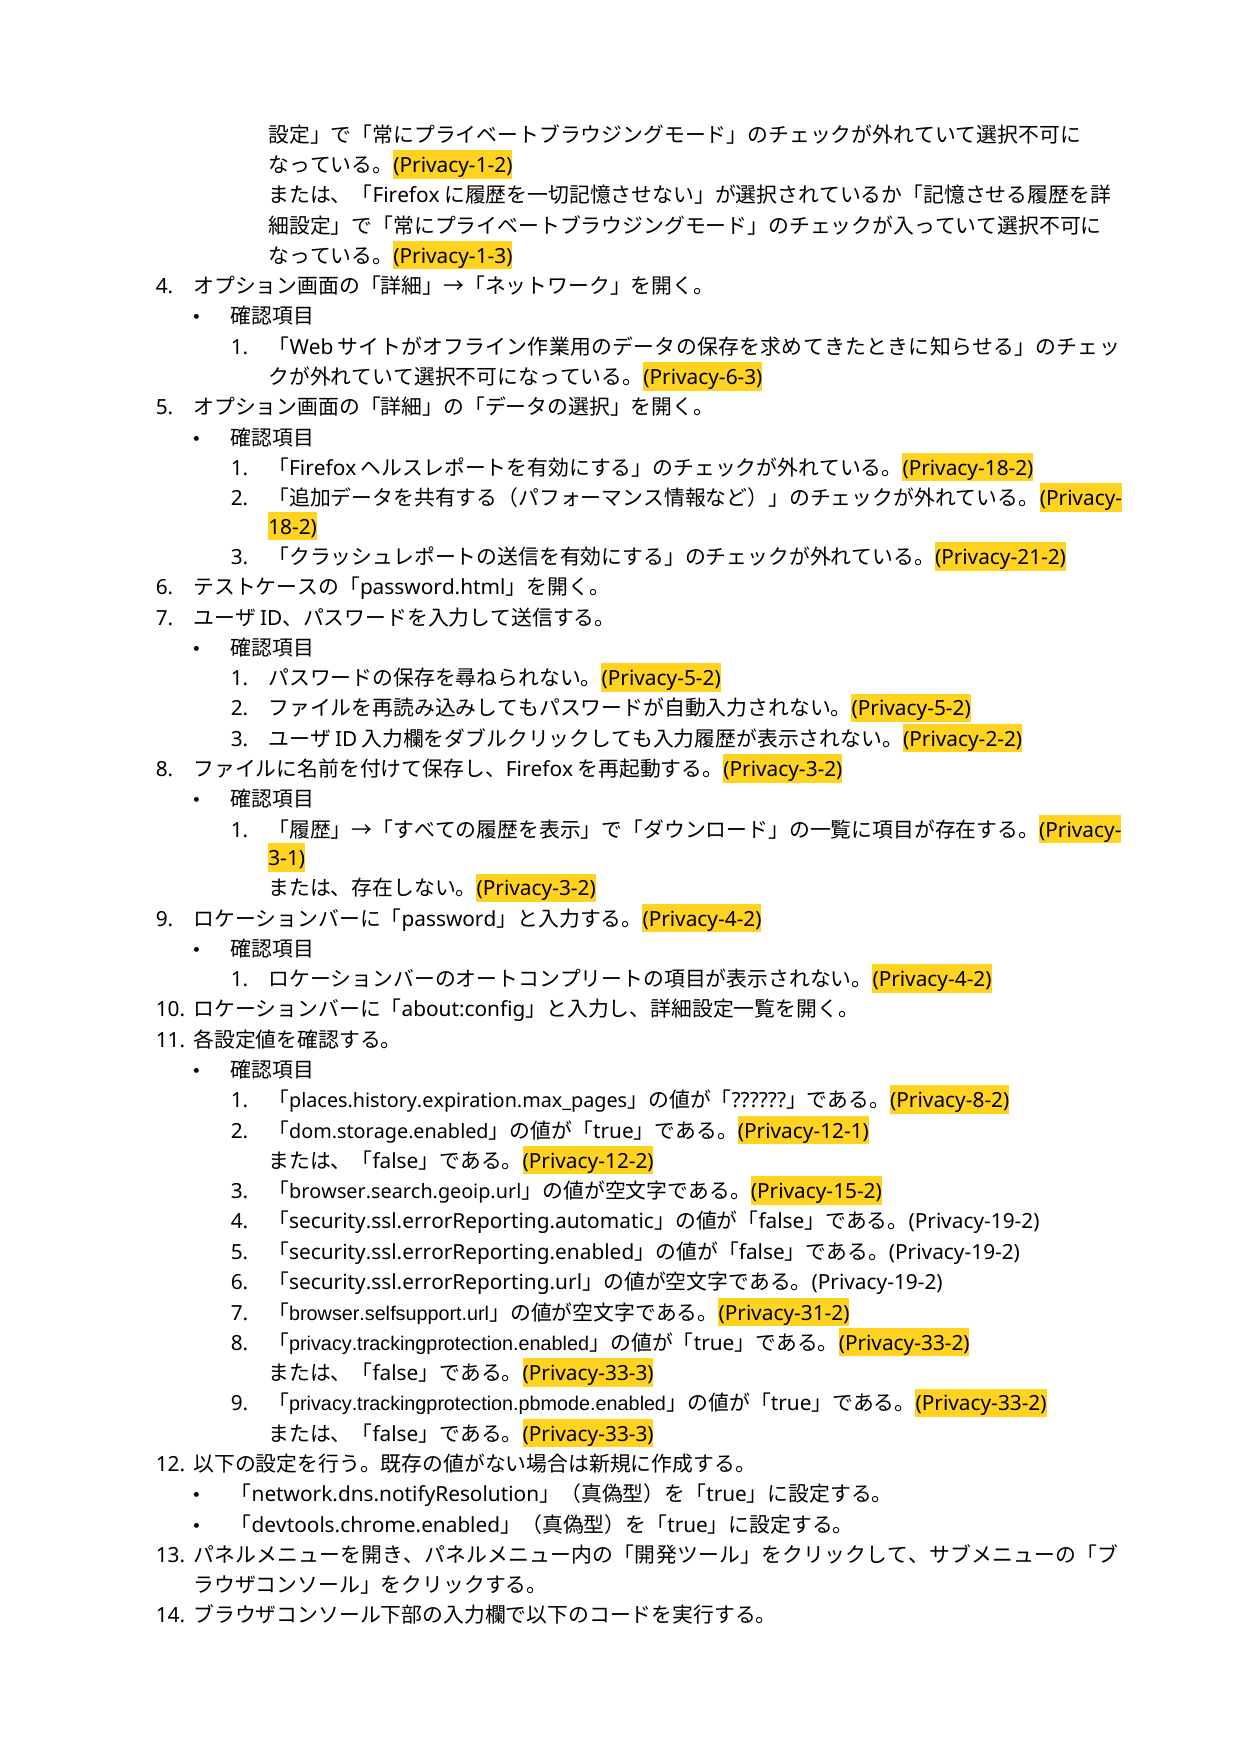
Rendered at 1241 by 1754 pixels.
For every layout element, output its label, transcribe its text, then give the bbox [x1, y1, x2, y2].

list ユーザID入力欄をダブルクリックしても入力履歴が表示されない。(Privacy-2-2) [231, 722, 1122, 752]
list 「devtools.chrome.enabled」（真偽型）を「true」に設定する。 [193, 1508, 1122, 1538]
list ファイルに名前を付けて保存し、Firefoxを再起動する。(Privacy-3-2) [156, 752, 1122, 783]
list 「履歴」→「すべての履歴を表示」で「ダウンロード」の一覧に項目が存在する。(Privacy-3-1) または、存在しない。(Privacy-3-2) [231, 813, 1122, 902]
list 確認項目 [193, 783, 1122, 813]
list テストケースの「password.html」を開く。 [156, 571, 1122, 601]
list 確認項目 [193, 1053, 1122, 1083]
list 「security.ssl.errorReporting.automatic」の値が「false」である。(Privacy-19-2) [231, 1205, 1122, 1235]
list 以下の設定を行う。既存の値がない場合は新規に作成する。 [156, 1447, 1122, 1478]
list ロケーションバーに「about:config」と入力し、詳細設定一覧を開く。 [156, 993, 1122, 1023]
list 「privacy.trackingprotection.pbmode.enabled」の値が「true」である。(Privacy-33-2) または、「false」である。(Privacy-33-3) [231, 1387, 1122, 1447]
list 「places.history.expiration.max_pages」の値が「??????」である。(Privacy-8-2) [231, 1083, 1122, 1114]
list 「network.dns.notifyResolution」（真偽型）を「true」に設定する。 [193, 1478, 1122, 1508]
list ファイルを再読み込みしてもパスワードが自動入力されない。(Privacy-5-2) [231, 692, 1122, 722]
list ユーザID、パスワードを入力して送信する。 [156, 601, 1122, 631]
list パスワードの保存を尋ねられない。(Privacy-5-2) [231, 661, 1122, 692]
list ブラウザコンソール下部の入力欄で以下のコードを実行する。 [156, 1599, 1122, 1629]
list 確認項目 [193, 631, 1122, 661]
list 各設定値を確認する。 [156, 1023, 1122, 1053]
list ロケーションバーに「password」と入力する。(Privacy-4-2) [156, 902, 1122, 932]
list 「dom.storage.enabled」の値が「true」である。(Privacy-12-1) または、「false」である。(Privacy-12-2) [231, 1114, 1122, 1174]
list 「security.ssl.errorReporting.url」の値が空文字である。(Privacy-19-2) [231, 1265, 1122, 1296]
list 確認項目 [193, 421, 1122, 451]
list オプション画面の「詳細」→「ネットワーク」を開く。 [156, 269, 1122, 300]
list 設定」で「常にプライベートブラウジングモード」のチェックが外れていて選択不可になっている。(Privacy-1-2) または、「Firefoxに履歴を一切記憶させない」が選択されているか「記憶させる履歴を詳細設定」で「常にプライベートブラウジングモード」のチェックが入っていて選択不可になっている。(Privacy-1-3) [231, 118, 1122, 269]
list 「Firefoxヘルスレポートを有効にする」のチェックが外れている。(Privacy-18-2) [231, 451, 1122, 481]
list 「Webサイトがオフライン作業用のデータの保存を求めてきたときに知らせる」のチェックが外れていて選択不可になっている。(Privacy-6-3) [231, 330, 1122, 391]
list 「クラッシュレポートの送信を有効にする」のチェックが外れている。(Privacy-21-2) [231, 540, 1122, 571]
list 「security.ssl.errorReporting.enabled」の値が「false」である。(Privacy-19-2) [231, 1235, 1122, 1265]
list ロケーションバーのオートコンプリートの項目が表示されない。(Privacy-4-2) [231, 962, 1122, 993]
list 「追加データを共有する（パフォーマンス情報など）」のチェックが外れている。(Privacy-18-2) [231, 481, 1122, 540]
list 確認項目 [193, 300, 1122, 330]
list 「browser.selfsupport.url」の値が空文字である。(Privacy-31-2) [231, 1296, 1122, 1326]
list オプション画面の「詳細」の「データの選択」を開く。 [156, 391, 1122, 421]
list 「browser.search.geoip.url」の値が空文字である。(Privacy-15-2) [231, 1174, 1122, 1205]
list 確認項目 [193, 932, 1122, 962]
list 「privacy.trackingprotection.enabled」の値が「true」である。(Privacy-33-2) または、「false」である。(Privacy-33-3) [231, 1326, 1122, 1387]
list パネルメニューを開き、パネルメニュー内の「開発ツール」をクリックして、サブメニューの「ブラウザコンソール」をクリックする。 [156, 1538, 1122, 1599]
